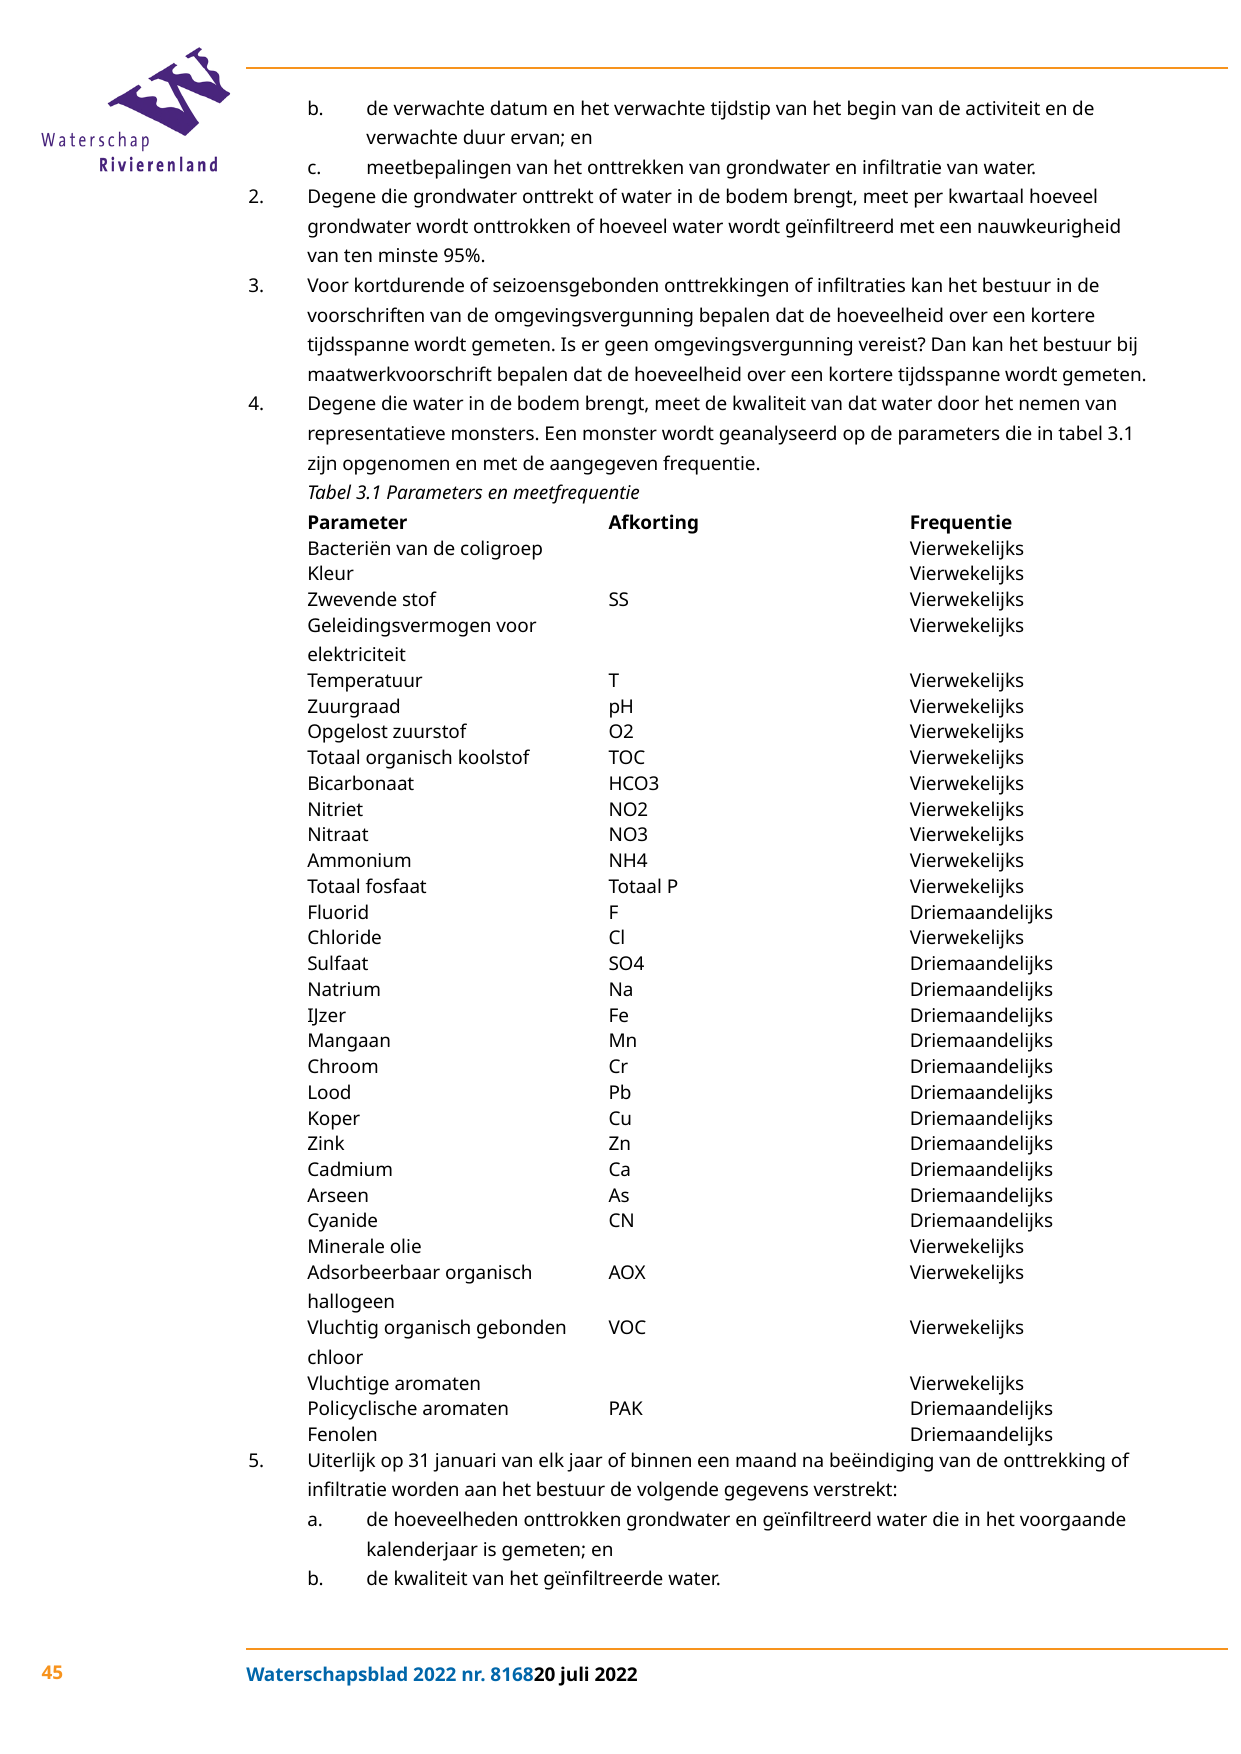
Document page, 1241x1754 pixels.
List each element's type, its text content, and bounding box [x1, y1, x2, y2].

table_cell Vierwekelijks [910, 822, 1211, 847]
table_cell O2 [608, 719, 909, 744]
table_cell Vluchtig organisch gebonden chloor [307, 1314, 608, 1370]
table_cell [608, 1421, 909, 1447]
table_cell Vierwekelijks [910, 693, 1211, 719]
list Voor kortdurende of seizoensgebonden onttrekkingen of infiltraties kan het bestuur in de voorschriften van de omgevingsvergunning bepalen dat de hoeveelheid over een kortere tijdsspanne wordt gemeten. Is er geen omgevingsvergunning vereist? Dan kan het bestuur bij maatwerkvoorschrift bepalen dat de hoeveelheid over een kortere tijdsspanne wordt gemeten. [248, 272, 1152, 387]
table_cell Driemaandelijks [910, 1130, 1211, 1156]
picture [41, 47, 231, 172]
list Uiterlijk op 31 januari van elk jaar of binnen een maand na beëindiging van de onttrekking of infiltratie worden aan het bestuur de volgende gegevens verstrekt: [248, 1447, 1152, 1502]
table_header Afkorting [608, 509, 909, 535]
table_cell NH4 [608, 848, 909, 873]
table_cell Totaal organisch koolstof [307, 745, 608, 770]
table_cell Mn [608, 1028, 909, 1053]
table_cell Zwevende stof [307, 586, 608, 612]
table_cell Vierwekelijks [910, 1259, 1211, 1314]
table_cell Kleur [307, 561, 608, 586]
table_cell Vierwekelijks [910, 1233, 1211, 1259]
table_cell Vierwekelijks [910, 796, 1211, 822]
table_cell T [608, 667, 909, 693]
table_cell Driemaandelijks [910, 1079, 1211, 1105]
list meetbepalingen van het onttrekken van grondwater en infiltratie van water. [307, 154, 1152, 180]
table_cell Totaal fosfaat [307, 873, 608, 899]
table_cell TOC [608, 745, 909, 770]
table_cell Fluorid [307, 899, 608, 924]
table_cell Opgelost zuurstof [307, 719, 608, 744]
table_cell HCO3 [608, 770, 909, 796]
table_cell Vierwekelijks [910, 561, 1211, 586]
table_cell Nitraat [307, 822, 608, 847]
table_cell Vierwekelijks [910, 1314, 1211, 1370]
table_cell Cl [608, 925, 909, 950]
table_header Frequentie [910, 509, 1211, 535]
table_cell Driemaandelijks [910, 1028, 1211, 1053]
table_cell As [608, 1182, 909, 1208]
table_cell Vierwekelijks [910, 667, 1211, 693]
table_cell Vierwekelijks [910, 745, 1211, 770]
table_cell Zink [307, 1130, 608, 1156]
table_cell VOC [608, 1314, 909, 1370]
table_cell Cr [608, 1053, 909, 1079]
list Tabel 3.1 Parameters en meetfrequentie [248, 479, 1152, 505]
table_cell Vierwekelijks [910, 925, 1211, 950]
table_cell Driemaandelijks [910, 1208, 1211, 1233]
table_cell Cyanide [307, 1208, 608, 1233]
table_cell Driemaandelijks [910, 899, 1211, 924]
table_cell Driemaandelijks [910, 1002, 1211, 1027]
table_cell F [608, 899, 909, 924]
table_cell Ca [608, 1156, 909, 1182]
table_cell Arseen [307, 1182, 608, 1208]
table_cell Fe [608, 1002, 909, 1027]
table_cell Zuurgraad [307, 693, 608, 719]
table_cell Koper [307, 1105, 608, 1130]
table_cell pH [608, 693, 909, 719]
list de verwachte datum en het verwachte tijdstip van het begin van de activiteit en de verwachte duur ervan; en [307, 95, 1152, 150]
table_cell [608, 1233, 909, 1259]
table_cell Vierwekelijks [910, 535, 1211, 561]
table_cell Policyclische aromaten [307, 1395, 608, 1421]
table_cell [608, 535, 909, 561]
table_cell Driemaandelijks [910, 1395, 1211, 1421]
table_cell NO2 [608, 796, 909, 822]
table_cell Vierwekelijks [910, 770, 1211, 796]
table_cell Fenolen [307, 1421, 608, 1447]
table_cell Ammonium [307, 848, 608, 873]
table_cell Lood [307, 1079, 608, 1105]
table_cell Totaal P [608, 873, 909, 899]
table_cell Cu [608, 1105, 909, 1130]
table_cell Vluchtige aromaten [307, 1370, 608, 1395]
table_cell Vierwekelijks [910, 848, 1211, 873]
table_cell Driemaandelijks [910, 1182, 1211, 1208]
table_cell Chloride [307, 925, 608, 950]
table_cell Minerale olie [307, 1233, 608, 1259]
table_cell Driemaandelijks [910, 1421, 1211, 1447]
list Degene die water in de bodem brengt, meet de kwaliteit van dat water door het nemen van representatieve monsters. Een monster wordt geanalyseerd op de parameters die in tabel 3.1 zijn opgenomen en met de aangegeven frequentie. [248, 391, 1152, 476]
table_cell Mangaan [307, 1028, 608, 1053]
table_cell Adsorbeerbaar organisch hallogeen [307, 1259, 608, 1314]
table_cell Natrium [307, 976, 608, 1002]
table_cell Sulfaat [307, 950, 608, 976]
table_cell CN [608, 1208, 909, 1233]
list de kwaliteit van het geïnfiltreerde water. [307, 1565, 1152, 1591]
table_cell Vierwekelijks [910, 873, 1211, 899]
table_cell Driemaandelijks [910, 950, 1211, 976]
table_cell Bacteriën van de coligroep [307, 535, 608, 561]
table_cell Temperatuur [307, 667, 608, 693]
table_cell AOX [608, 1259, 909, 1314]
table_cell SO4 [608, 950, 909, 976]
table_cell Na [608, 976, 909, 1002]
table_cell Zn [608, 1130, 909, 1156]
table_cell IJzer [307, 1002, 608, 1027]
table_header Parameter [307, 509, 608, 535]
table_cell Vierwekelijks [910, 586, 1211, 612]
table_cell [608, 1370, 909, 1395]
table_cell Vierwekelijks [910, 1370, 1211, 1395]
table_cell Chroom [307, 1053, 608, 1079]
table_cell PAK [608, 1395, 909, 1421]
table_cell Driemaandelijks [910, 1053, 1211, 1079]
table_cell Vierwekelijks [910, 719, 1211, 744]
table_cell SS [608, 586, 909, 612]
table_cell Vierwekelijks [910, 612, 1211, 667]
table_cell [608, 612, 909, 667]
list de hoeveelheden onttrokken grondwater en geïnfiltreerd water die in het voorgaande kalenderjaar is gemeten; en [307, 1506, 1152, 1561]
table_cell NO3 [608, 822, 909, 847]
table_cell Driemaandelijks [910, 1105, 1211, 1130]
table_cell Driemaandelijks [910, 1156, 1211, 1182]
table_cell Pb [608, 1079, 909, 1105]
table_cell Geleidingsvermogen voor elektriciteit [307, 612, 608, 667]
table_cell Bicarbonaat [307, 770, 608, 796]
list Degene die grondwater onttrekt of water in de bodem brengt, meet per kwartaal hoeveel grondwater wordt onttrokken of hoeveel water wordt geïnfiltreerd met een nauwkeurigheid van ten minste 95%. [248, 183, 1152, 268]
table_cell [608, 561, 909, 586]
table_cell Nitriet [307, 796, 608, 822]
table_cell Cadmium [307, 1156, 608, 1182]
table_cell Driemaandelijks [910, 976, 1211, 1002]
